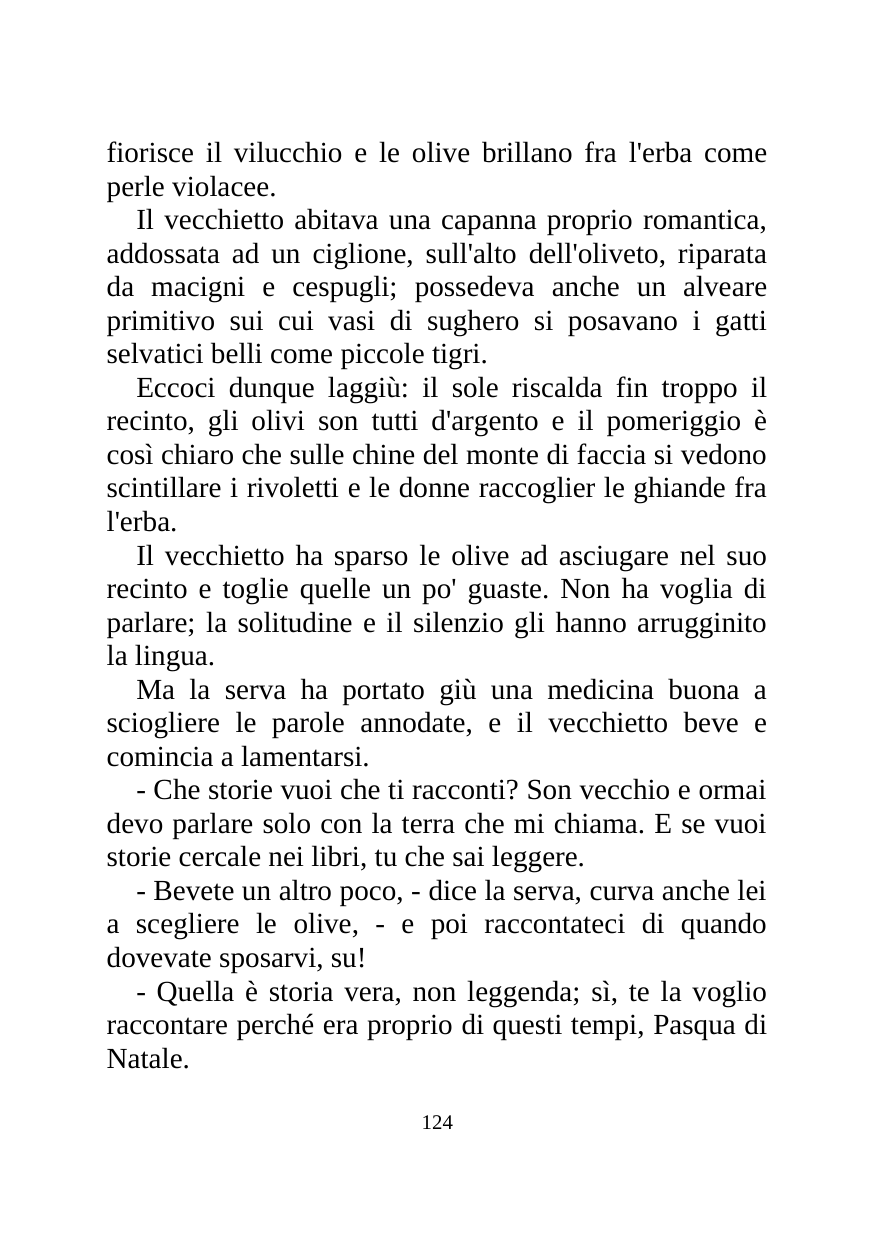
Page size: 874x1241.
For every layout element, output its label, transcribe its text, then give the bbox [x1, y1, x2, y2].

text Il vecchietto abitava una capanna proprio romantica, addossata ad un ciglione, sull'alto dell'oliveto, riparata da macigni e cespugli; possedeva anche un alveare primitivo sui cui vasi di sughero si posavano i gatti selvatici belli come piccole tigri. [106, 202, 768, 370]
text - Quella è storia vera, non leggenda; sì, te la voglio raccontare perché era proprio di questi tempi, Pasqua di Natale. [106, 974, 768, 1074]
text Ma la serva ha portato giù una medicina buona a sciogliere le parole annodate, e il vecchietto beve e comincia a lamentarsi. [106, 672, 768, 772]
text fiorisce il vilucchio e le olive brillano fra l'erba come perle violacee. [106, 135, 768, 202]
text Il vecchietto ha sparso le olive ad asciugare nel suo recinto e toglie quelle un po' guaste. Non ha voglia di parlare; la solitudine e il silenzio gli hanno arrugginito la lingua. [106, 538, 768, 672]
text - Bevete un altro poco, - dice la serva, curva anche lei a scegliere le olive, - e poi raccontateci di quando dovevate sposarvi, su! [106, 873, 768, 974]
text Eccoci dunque laggiù: il sole riscalda fin troppo il recinto, gli olivi son tutti d'argento e il pomeriggio è così chiaro che sulle chine del monte di faccia si vedono scintillare i rivoletti e le donne raccoglier le ghiande fra l'erba. [106, 370, 768, 538]
text - Che storie vuoi che ti racconti? Son vecchio e ormai devo parlare solo con la terra che mi chiama. E se vuoi storie cercale nei libri, tu che sai leggere. [106, 772, 768, 873]
